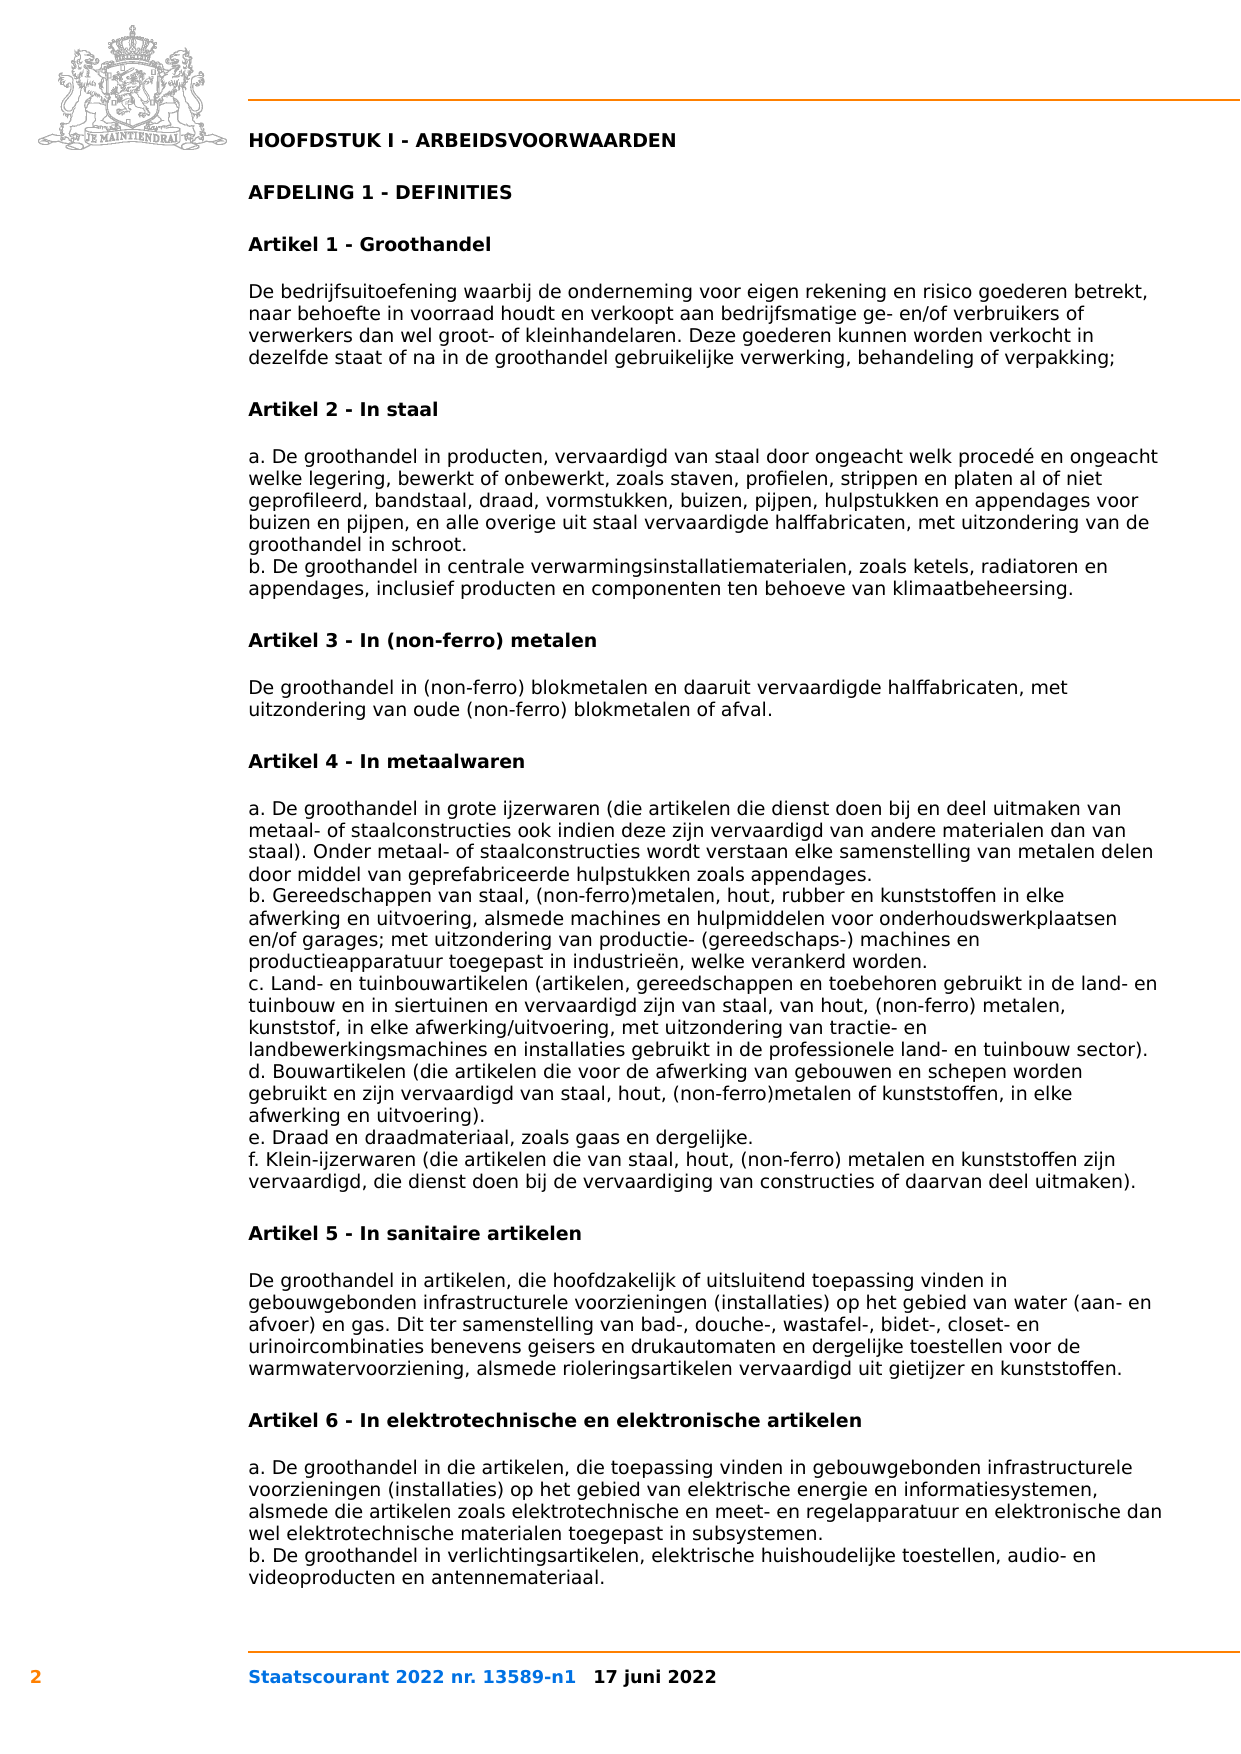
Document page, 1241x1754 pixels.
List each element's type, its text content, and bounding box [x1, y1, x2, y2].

subtitle Artikel 1 - Groothandel [248, 234, 1163, 256]
text De bedrijfsuitoefening waarbij de onderneming voor eigen rekening en risico goederen betrekt, naar behoefte in voorraad houdt en verkoopt aan bedrijfsmatige ge- en/of verbruikers of verwerkers dan wel groot- of kleinhandelaren. Deze goederen kunnen worden verkocht in dezelfde staat of na in de groothandel gebruikelijke verwerking, behandeling of verpakking; [248, 281, 1163, 369]
text d. Bouwartikelen (die artikelen die voor de afwerking van gebouwen en schepen worden gebruikt en zijn vervaardigd van staal, hout, (non-ferro)metalen of kunststoffen, in elke afwerking en uitvoering). [248, 1061, 1163, 1127]
text c. Land- en tuinbouwartikelen (artikelen, gereedschappen en toebehoren gebruikt in de land- en tuinbouw en in siertuinen en vervaardigd zijn van staal, van hout, (non-ferro) metalen, kunststof, in elke afwerking/uitvoering, met uitzondering van tractie- en landbewerkingsmachines en installaties gebruikt in de professionele land- en tuinbouw sector). [248, 973, 1163, 1061]
subtitle Artikel 2 - In staal [248, 399, 1163, 421]
subtitle AFDELING 1 - DEFINITIES [248, 182, 1163, 204]
subtitle Artikel 4 - In metaalwaren [248, 751, 1163, 772]
text f. Klein-ijzerwaren (die artikelen die van staal, hout, (non-ferro) metalen en kunststoffen zijn vervaardigd, die dienst doen bij de vervaardiging van constructies of daarvan deel uitmaken). [248, 1149, 1163, 1193]
text De groothandel in artikelen, die hoofdzakelijk of uitsluitend toepassing vinden in gebouwgebonden infrastructurele voorzieningen (installaties) op het gebied van water (aan- en afvoer) en gas. Dit ter samenstelling van bad-, douche-, wastafel-, bidet-, closet- en urinoircombinaties benevens geisers en drukautomaten en dergelijke toestellen voor de warmwatervoorziening, alsmede rioleringsartikelen vervaardigd uit gietijzer en kunststoffen. [248, 1270, 1163, 1380]
text a. De groothandel in producten, vervaardigd van staal door ongeacht welk procedé en ongeacht welke legering, bewerkt of onbewerkt, zoals staven, profielen, strippen en platen al of niet geprofileerd, bandstaal, draad, vormstukken, buizen, pijpen, hulpstukken en appendages voor buizen en pijpen, en alle overige uit staal vervaardigde halffabricaten, met uitzondering van de groothandel in schroot. [248, 446, 1163, 556]
picture [38, 25, 227, 150]
text a. De groothandel in grote ijzerwaren (die artikelen die dienst doen bij en deel uitmaken van metaal- of staalconstructies ook indien deze zijn vervaardigd van andere materialen dan van staal). Onder metaal- of staalconstructies wordt verstaan elke samenstelling van metalen delen door middel van geprefabriceerde hulpstukken zoals appendages. [248, 797, 1163, 885]
text e. Draad en draadmateriaal, zoals gaas en dergelijke. [248, 1127, 1163, 1149]
text b. De groothandel in centrale verwarmingsinstallatiematerialen, zoals ketels, radiatoren en appendages, inclusief producten en componenten ten behoeve van klimaatbeheersing. [248, 556, 1163, 599]
subtitle Artikel 5 - In sanitaire artikelen [248, 1223, 1163, 1245]
text b. Gereedschappen van staal, (non-ferro)metalen, hout, rubber en kunststoffen in elke afwerking en uitvoering, alsmede machines en hulpmiddelen voor onderhoudswerkplaatsen en/of garages; met uitzondering van productie- (gereedschaps-) machines en productieapparatuur toegepast in industrieën, welke verankerd worden. [248, 885, 1163, 973]
text De groothandel in (non-ferro) blokmetalen en daaruit vervaardigde halffabricaten, met uitzondering van oude (non-ferro) blokmetalen of afval. [248, 677, 1163, 721]
text a. De groothandel in die artikelen, die toepassing vinden in gebouwgebonden infrastructurele voorzieningen (installaties) op het gebied van elektrische energie en informatiesystemen, alsmede die artikelen zoals elektrotechnische en meet- en regelapparatuur en elektronische dan wel elektrotechnische materialen toegepast in subsystemen. [248, 1457, 1163, 1545]
subtitle Artikel 3 - In (non-ferro) metalen [248, 629, 1163, 652]
subtitle Artikel 6 - In elektrotechnische en elektronische artikelen [248, 1410, 1163, 1432]
text b. De groothandel in verlichtingsartikelen, elektrische huishoudelijke toestellen, audio- en videoproducten en antennemateriaal. [248, 1545, 1163, 1589]
subtitle HOOFDSTUK I - ARBEIDSVOORWAARDEN [248, 130, 1163, 152]
